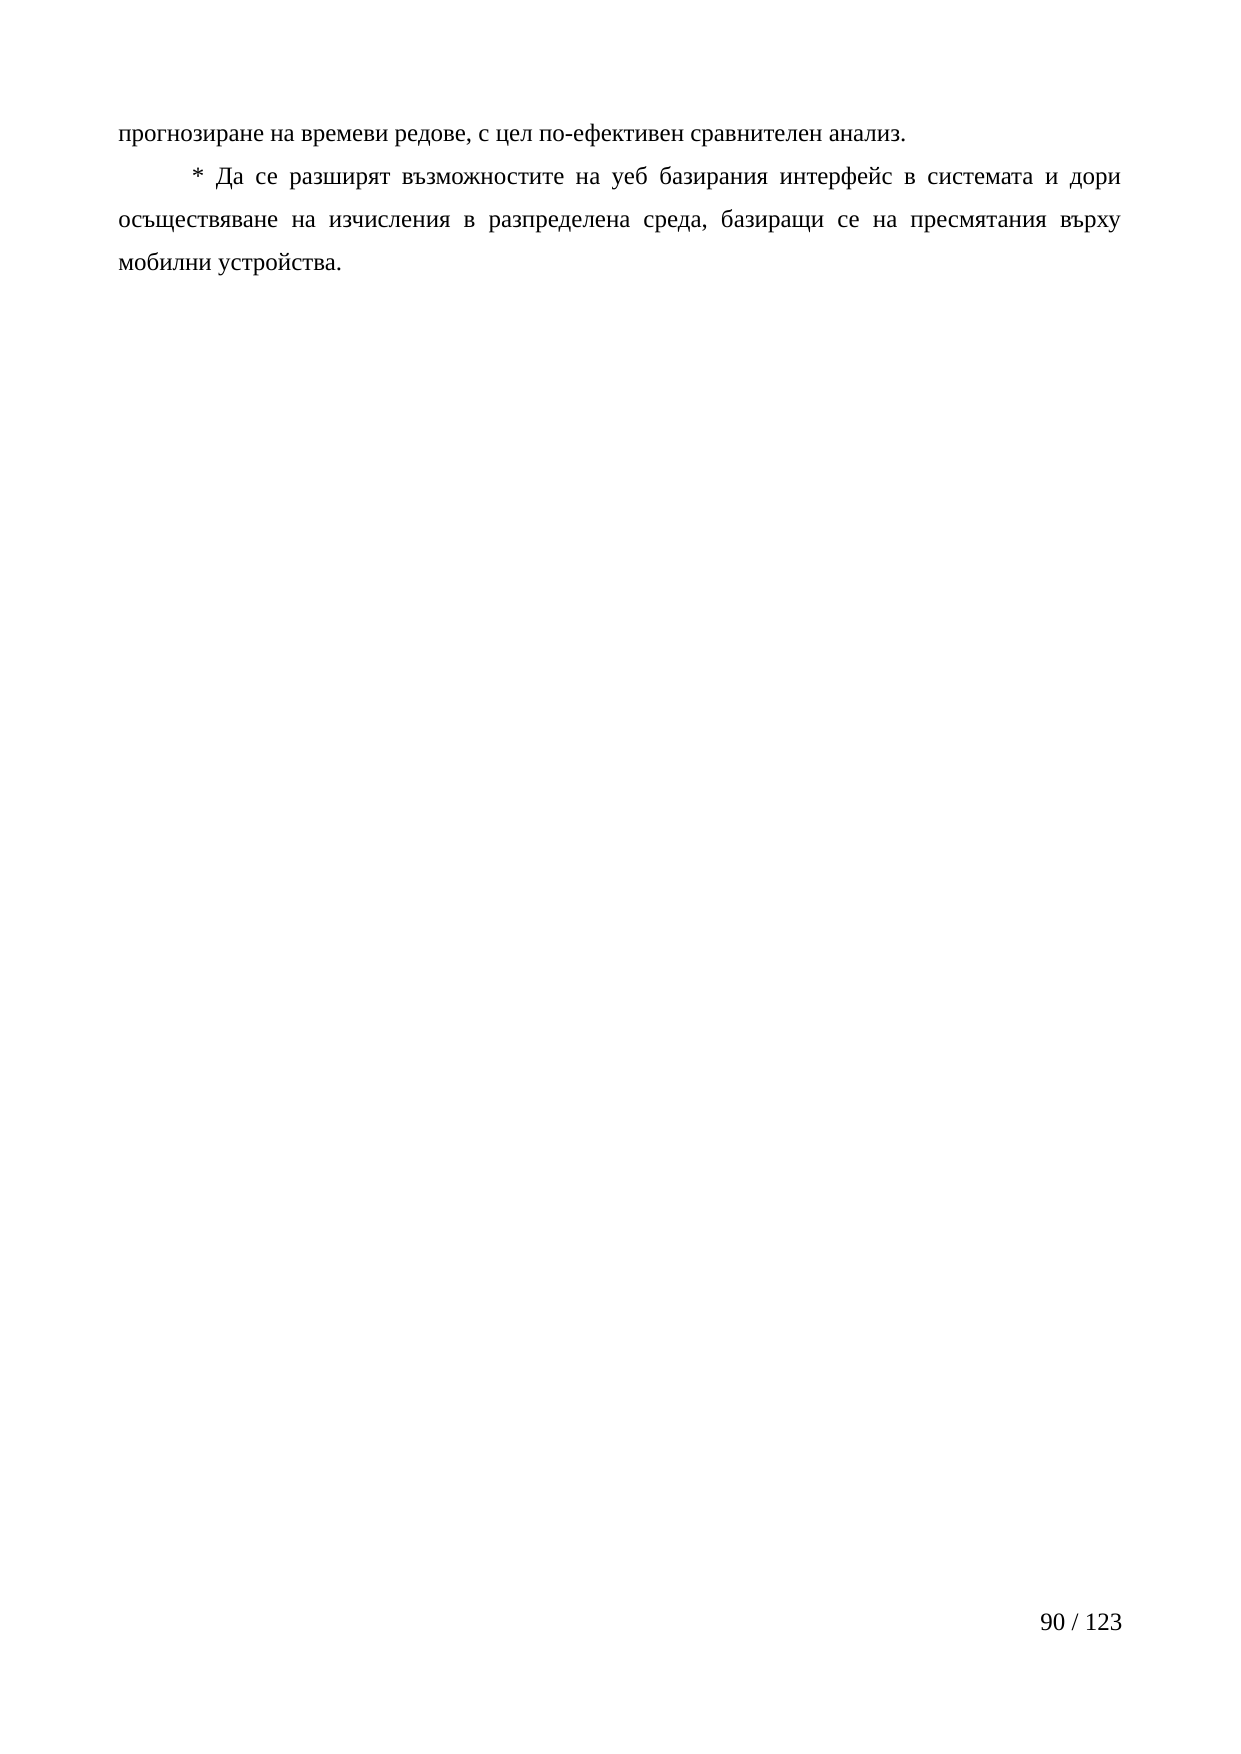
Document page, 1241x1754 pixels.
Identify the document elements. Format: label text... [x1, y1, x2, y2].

text * Да се разширят възможностите на уеб базирания интерфейс в системата и дори осъществяване на изчисления в разпределена среда, базиращи се на пресмятания върху мобилни устройства. [118, 161, 1122, 276]
text прогнозиране на времеви редове, с цел по-ефективен сравнителен анализ. [118, 118, 1122, 147]
